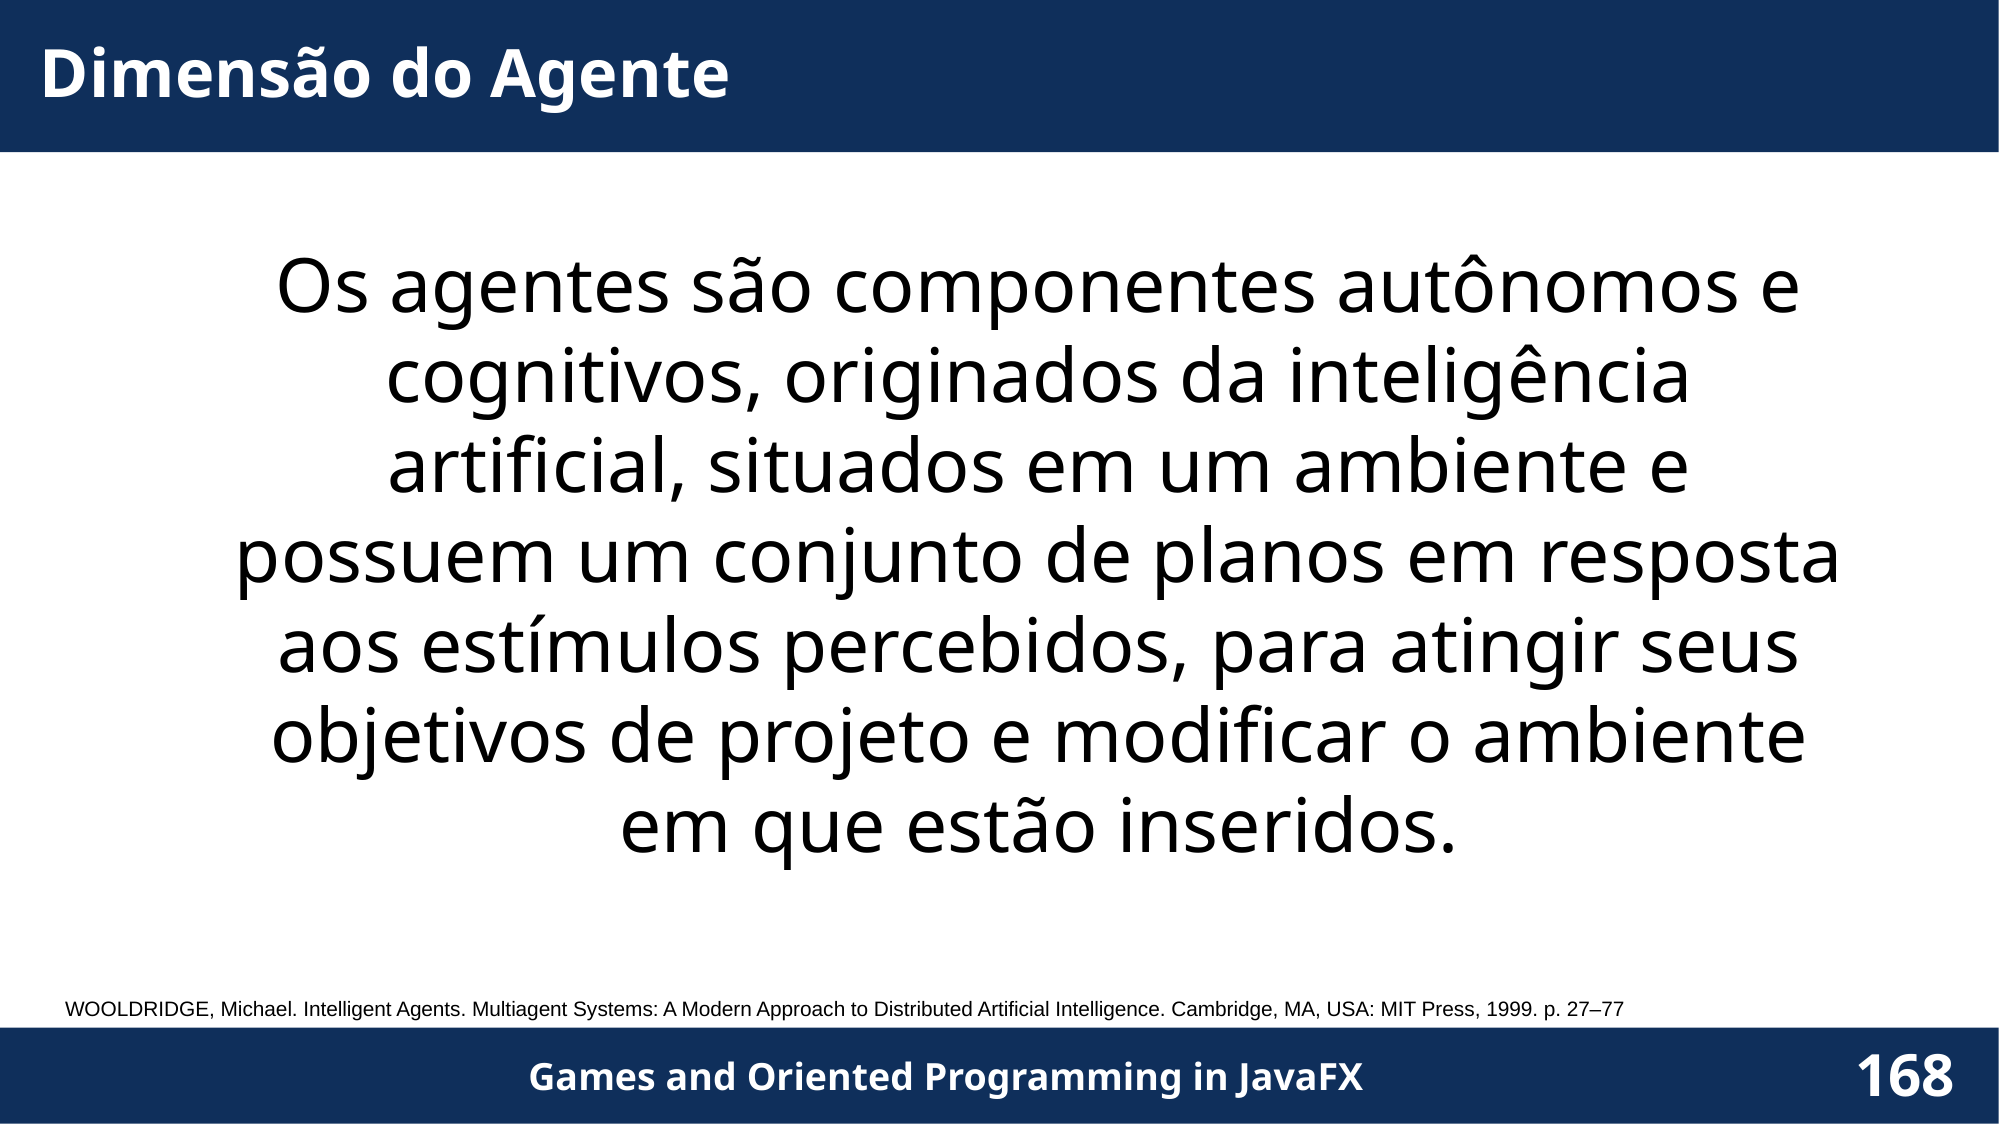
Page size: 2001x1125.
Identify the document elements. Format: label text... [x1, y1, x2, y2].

text_box Dimensão do Agente [25, 23, 1999, 119]
text_box WOOLDRIDGE, Michael. Intelligent Agents. Multiagent Systems: A Modern Approach to Distributed Artificial Intelligence. Cambridge, MA, USA: MIT Press, 1999. p. 27–77 [50, 988, 1969, 1028]
text_box Os agentes são componentes autônomos e cognitivos, originados da inteligência artificial, situados em um ambiente e possuem um conjunto de planos em resposta aos estímulos percebidos, para atingir seus objetivos de projeto e modificar o ambiente em que estão inseridos. [212, 230, 1867, 876]
